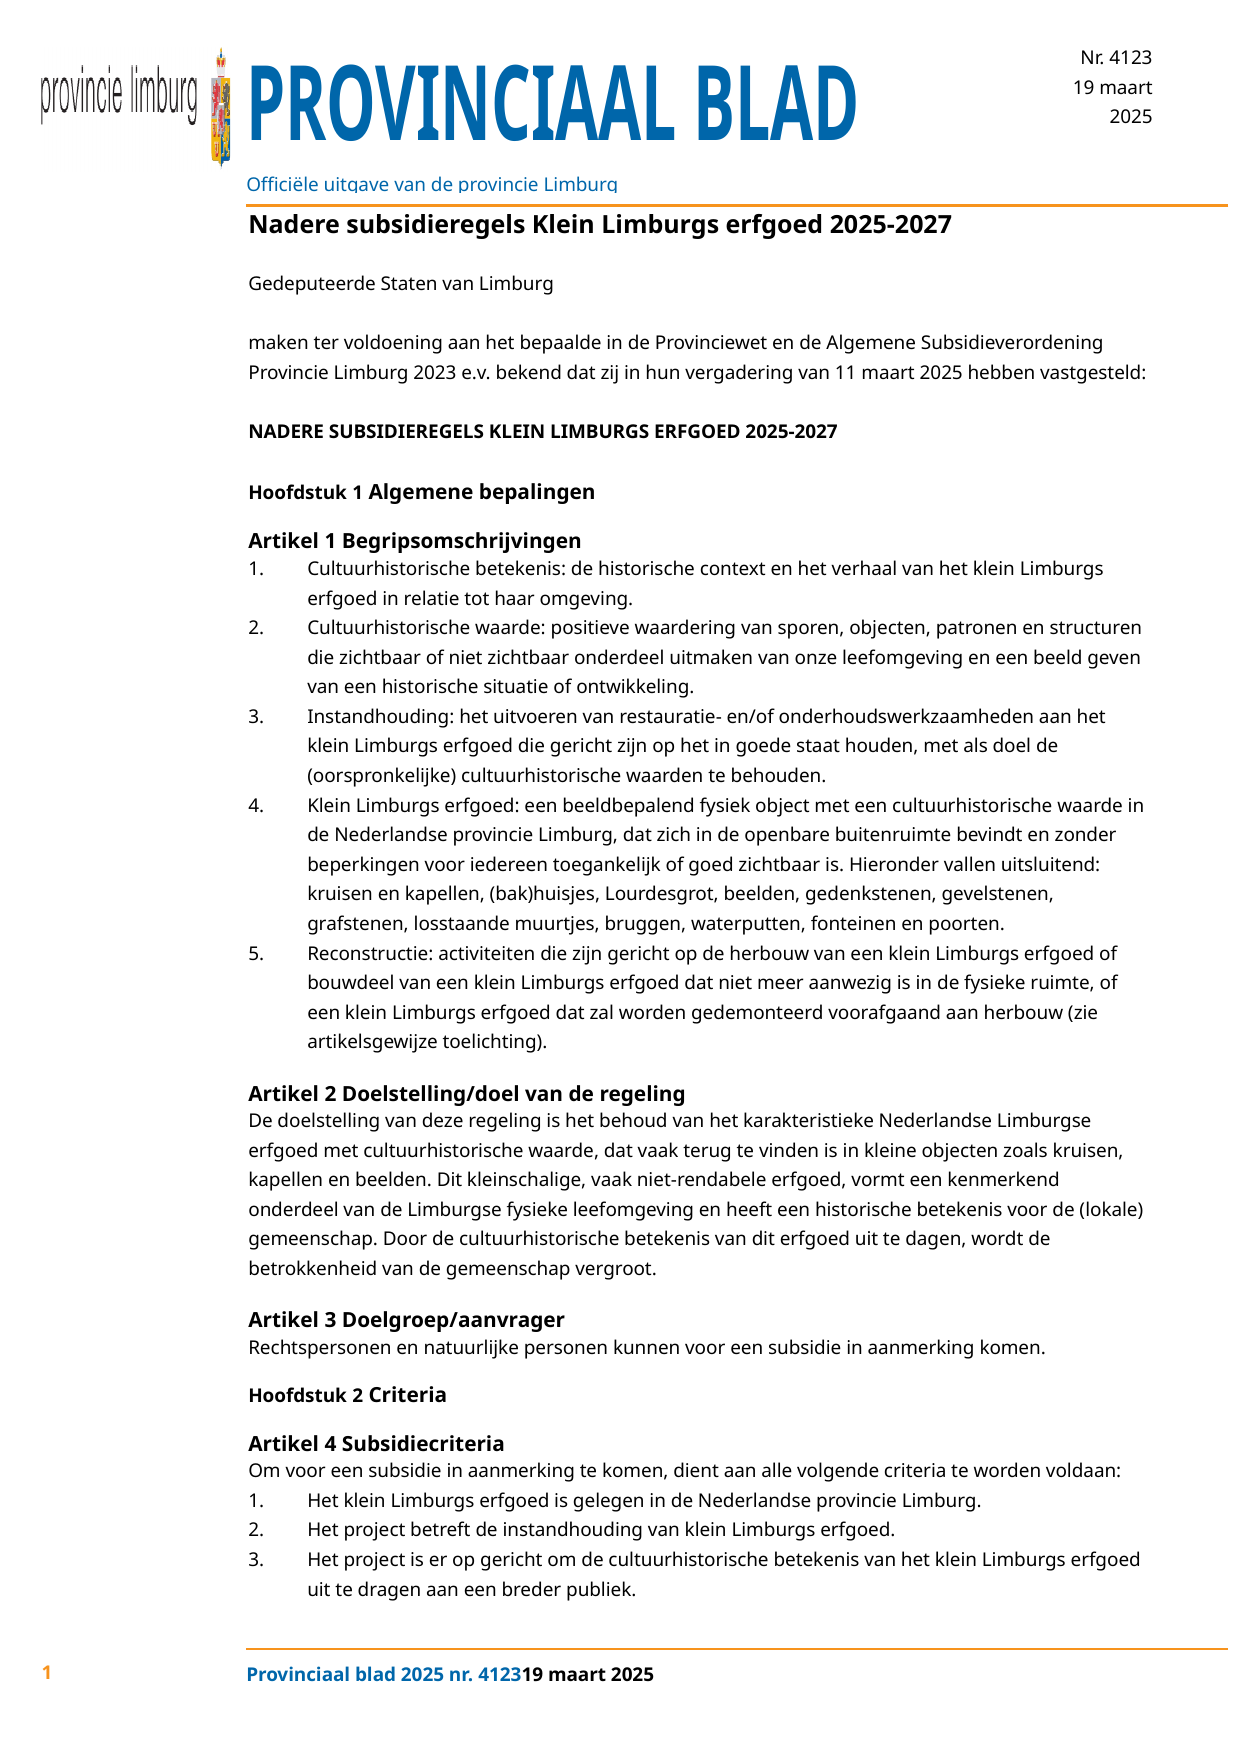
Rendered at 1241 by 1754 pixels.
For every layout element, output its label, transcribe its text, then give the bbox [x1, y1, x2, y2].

list Het klein Limburgs erfgoed is gelegen in de Nederlandse provincie Limburg. [248, 1487, 1152, 1513]
list Het project betreft de instandhouding van klein Limburgs erfgoed. [248, 1517, 1152, 1542]
list Klein Limburgs erfgoed: een beeldbepalend fysiek object met een cultuurhistorische waarde in de Nederlandse provincie Limburg, dat zich in de openbare buitenruimte bevindt en zonder beperkingen voor iedereen toegankelijk of goed zichtbaar is. Hieronder vallen uitsluitend: kruisen en kapellen, (bak)huisjes, Lourdesgrot, beelden, gedenkstenen, gevelstenen, grafstenen, losstaande muurtjes, bruggen, waterputten, fonteinen en poorten. [248, 792, 1152, 936]
text Rechtspersonen en natuurlijke personen kunnen voor een subsidie in aanmerking komen. [248, 1334, 1152, 1360]
picture [41, 47, 231, 172]
text Hoofdstuk 1 Algemene bepalingen [248, 477, 1152, 506]
text maken ter voldoening aan het bepaalde in de Provinciewet en de Algemene Subsidieverordening Provincie Limburg 2023 e.v. bekend dat zij in hun vergadering van 11 maart 2025 hebben vastgesteld: [248, 329, 1152, 385]
list Cultuurhistorische waarde: positieve waardering van sporen, objecten, patronen en structuren die zichtbaar of niet zichtbaar onderdeel uitmaken van onze leefomgeving en een beeld geven van een historische situatie of ontwikkeling. [248, 614, 1152, 699]
text Artikel 4 Subsidiecriteria [248, 1429, 1152, 1457]
text Om voor een subsidie in aanmerking te komen, dient aan alle volgende criteria te worden voldaan: [248, 1457, 1152, 1483]
text De doelstelling van deze regeling is het behoud van het karakteristieke Nederlandse Limburgse erfgoed met cultuurhistorische waarde, dat vaak terug te vinden is in kleine objecten zoals kruisen, kapellen en beelden. Dit kleinschalige, vaak niet-rendabele erfgoed, vormt een kenmerkend onderdeel van de Limburgse fysieke leefomgeving en heeft een historische betekenis voor de (lokale) gemeenschap. Door de cultuurhistorische betekenis van dit erfgoed uit te dagen, wordt de betrokkenheid van de gemeenschap vergroot. [248, 1107, 1152, 1281]
list Reconstructie: activiteiten die zijn gericht op de herbouw van een klein Limburgs erfgoed of bouwdeel van een klein Limburgs erfgoed dat niet meer aanwezig is in de fysieke ruimte, of een klein Limburgs erfgoed dat zal worden gedemonteerd voorafgaand aan herbouw (zie artikelsgewijze toelichting). [248, 940, 1152, 1054]
text Artikel 2 Doelstelling/doel van de regeling [248, 1079, 1152, 1107]
text Artikel 1 Begripsomschrijvingen [248, 527, 1152, 555]
list Het project is er op gericht om de cultuurhistorische betekenis van het klein Limburgs erfgoed uit te dragen aan een breder publiek. [248, 1546, 1152, 1601]
text Nadere subsidieregels Klein Limburgs erfgoed 2025-2027 [248, 207, 1152, 241]
text Hoofdstuk 2 Criteria [248, 1380, 1152, 1408]
text Gedeputeerde Staten van Limburg [248, 270, 1152, 296]
list Cultuurhistorische betekenis: de historische context en het verhaal van het klein Limburgs erfgoed in relatie tot haar omgeving. [248, 555, 1152, 610]
text Artikel 3 Doelgroep/aanvrager [248, 1306, 1152, 1334]
list Instandhouding: het uitvoeren van restauratie- en/of onderhoudswerkzaamheden aan het klein Limburgs erfgoed die gericht zijn op het in goede staat houden, met als doel de (oorspronkelijke) cultuurhistorische waarden te behouden. [248, 703, 1152, 788]
text NADERE SUBSIDIEREGELS KLEIN LIMBURGS ERFGOED 2025-2027 [248, 418, 1152, 444]
